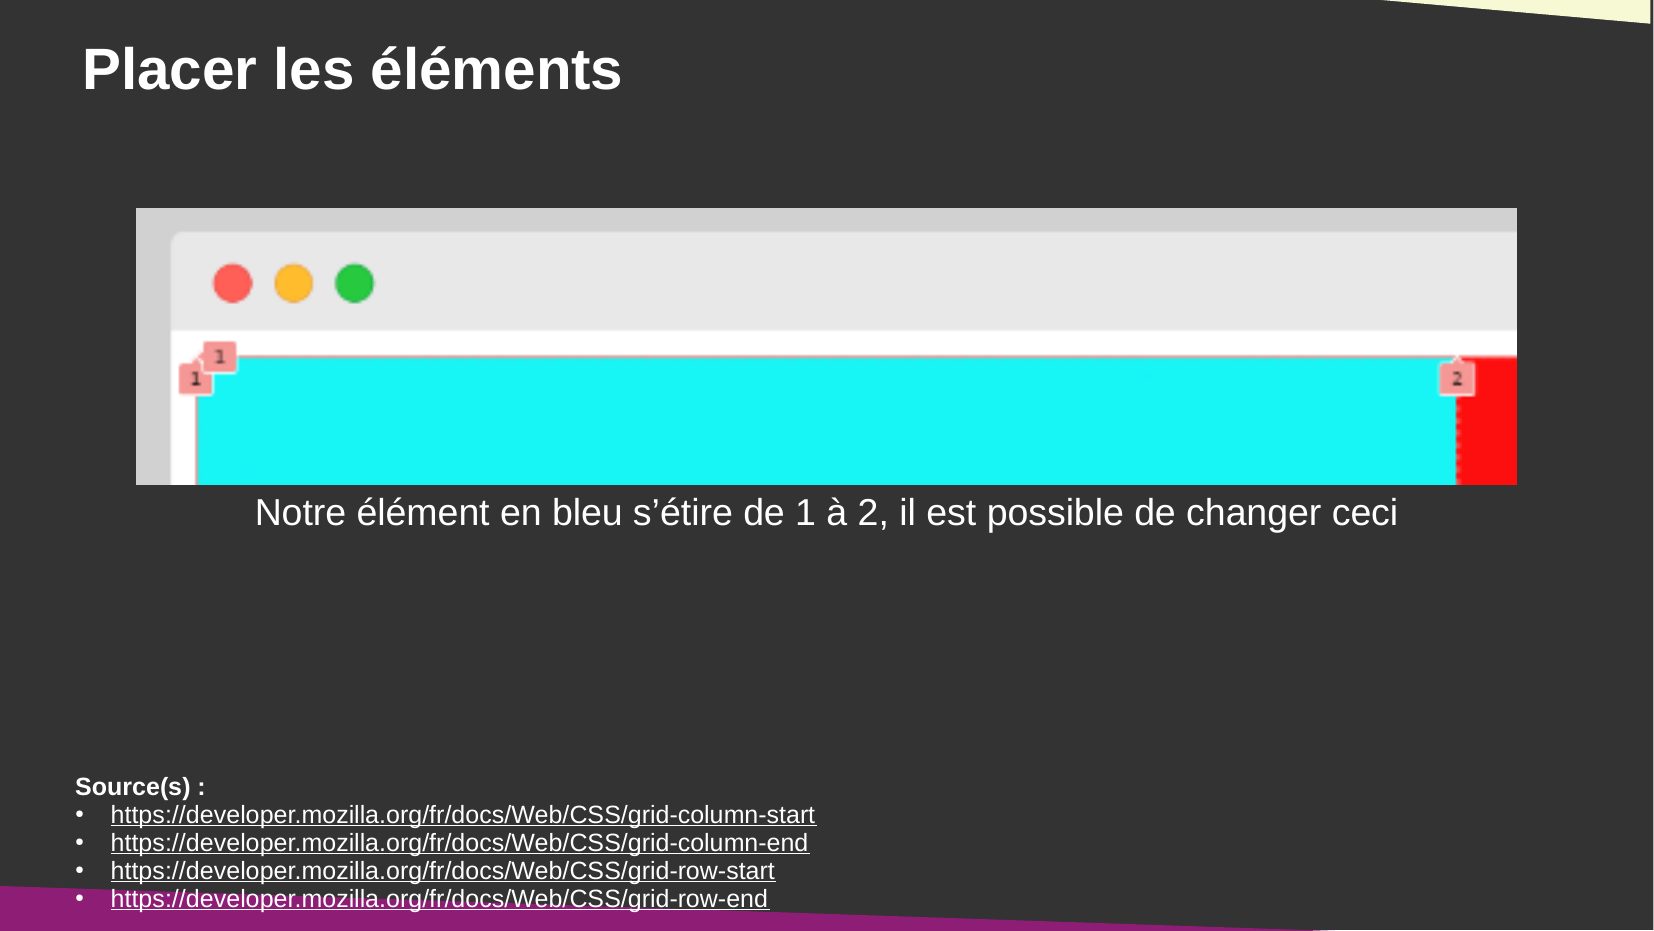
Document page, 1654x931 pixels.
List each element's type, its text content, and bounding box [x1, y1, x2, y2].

text_box Source(s) : https://developer.mozilla.org/fr/docs/Web/CSS/grid-column-start https://developer.mozilla.org/fr/docs/Web/CSS/grid-column-end https://developer.mozilla.org/fr/docs/Web/CSS/grid-row-start https://developer.mozilla.org/fr/docs/Web/CSS/grid-row-end [60, 765, 1546, 920]
text_box [0, 885, 1336, 931]
text_box [1381, 0, 1651, 24]
text_box Notre élément en bleu s’étire de 1 à 2, il est possible de changer ceci [118, 484, 1536, 560]
picture [136, 208, 1517, 485]
title Placer les éléments [82, 37, 1571, 122]
